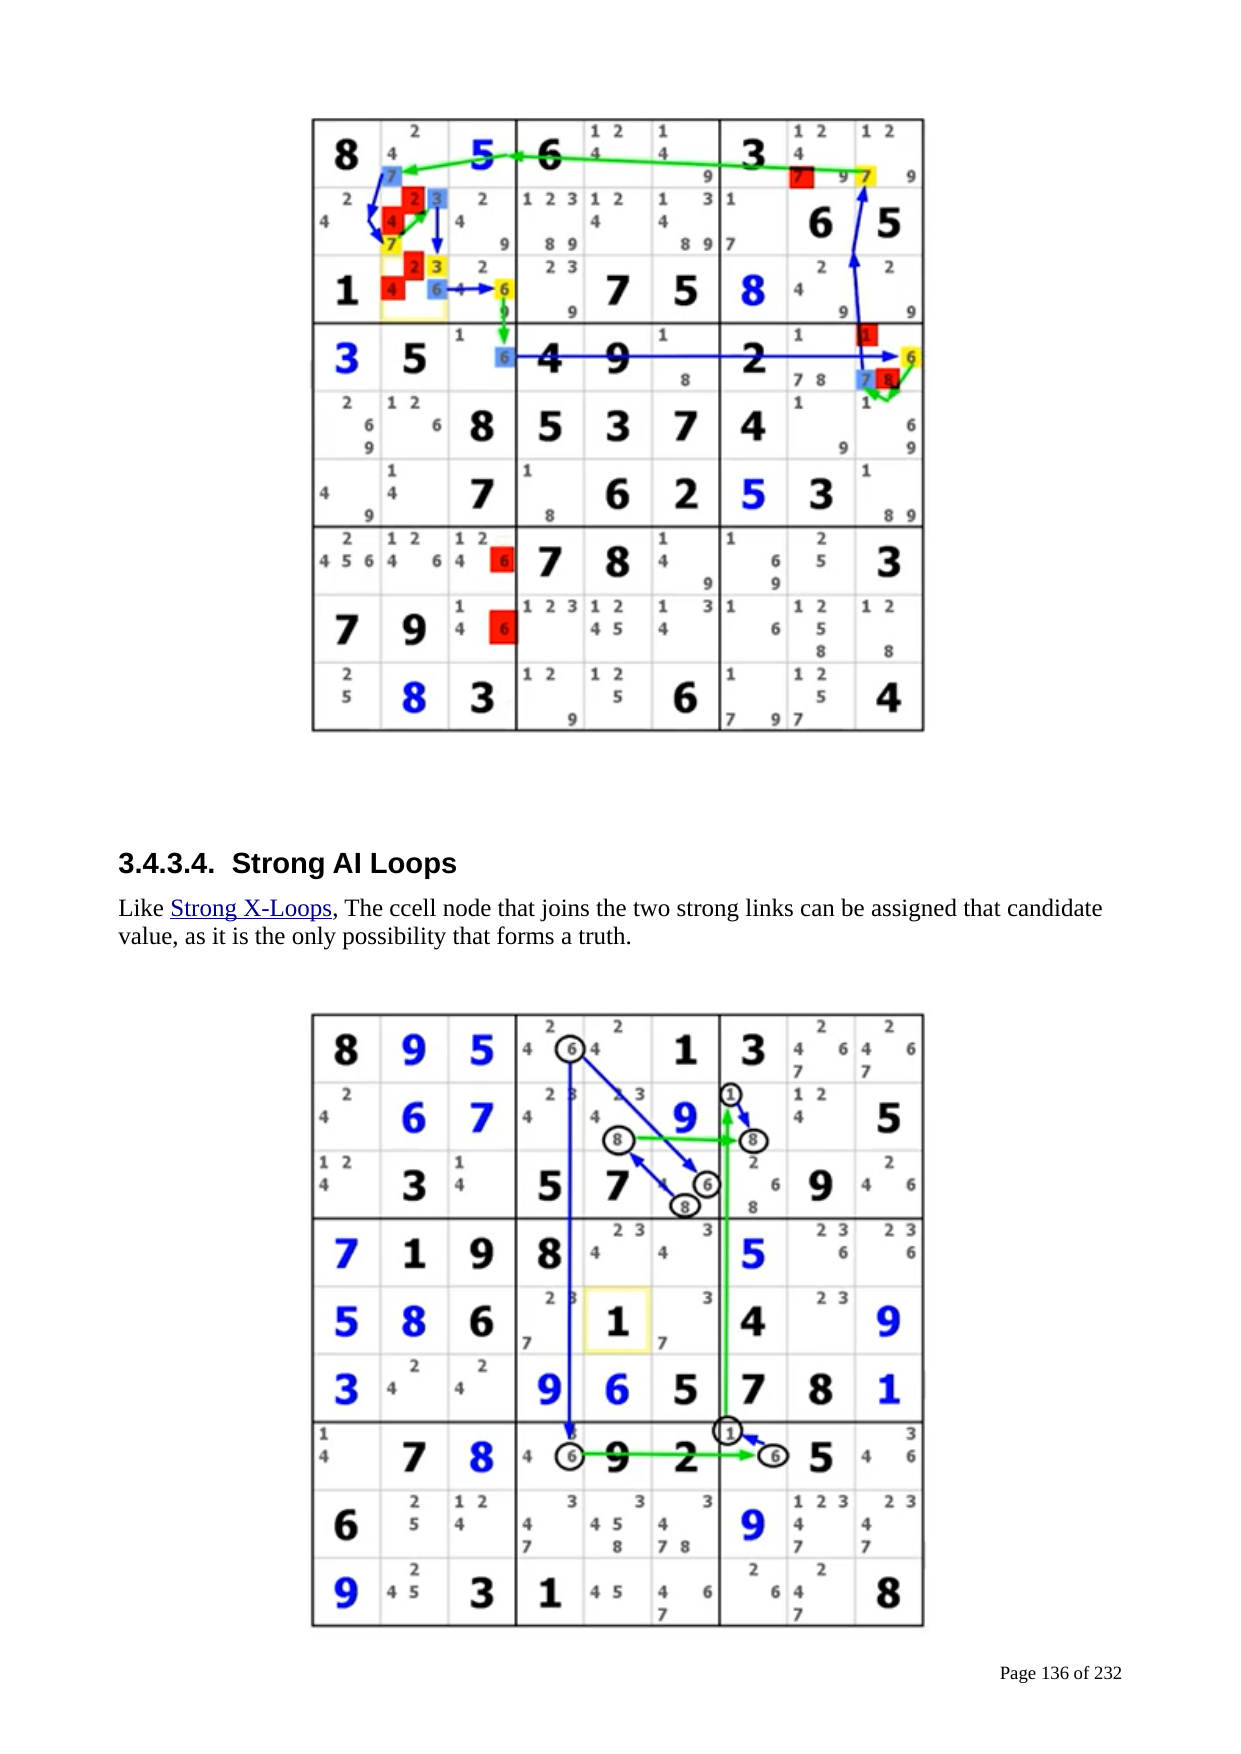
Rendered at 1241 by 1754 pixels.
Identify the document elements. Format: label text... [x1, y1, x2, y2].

picture [307, 118, 933, 736]
subtitle Strong AI Loops [118, 847, 1122, 880]
text Like Strong X-Loops, The ccell node that joins the two strong links can be assigned that candidate value, as it is the only possibility that forms a truth. [118, 893, 1122, 950]
picture [305, 1007, 935, 1636]
